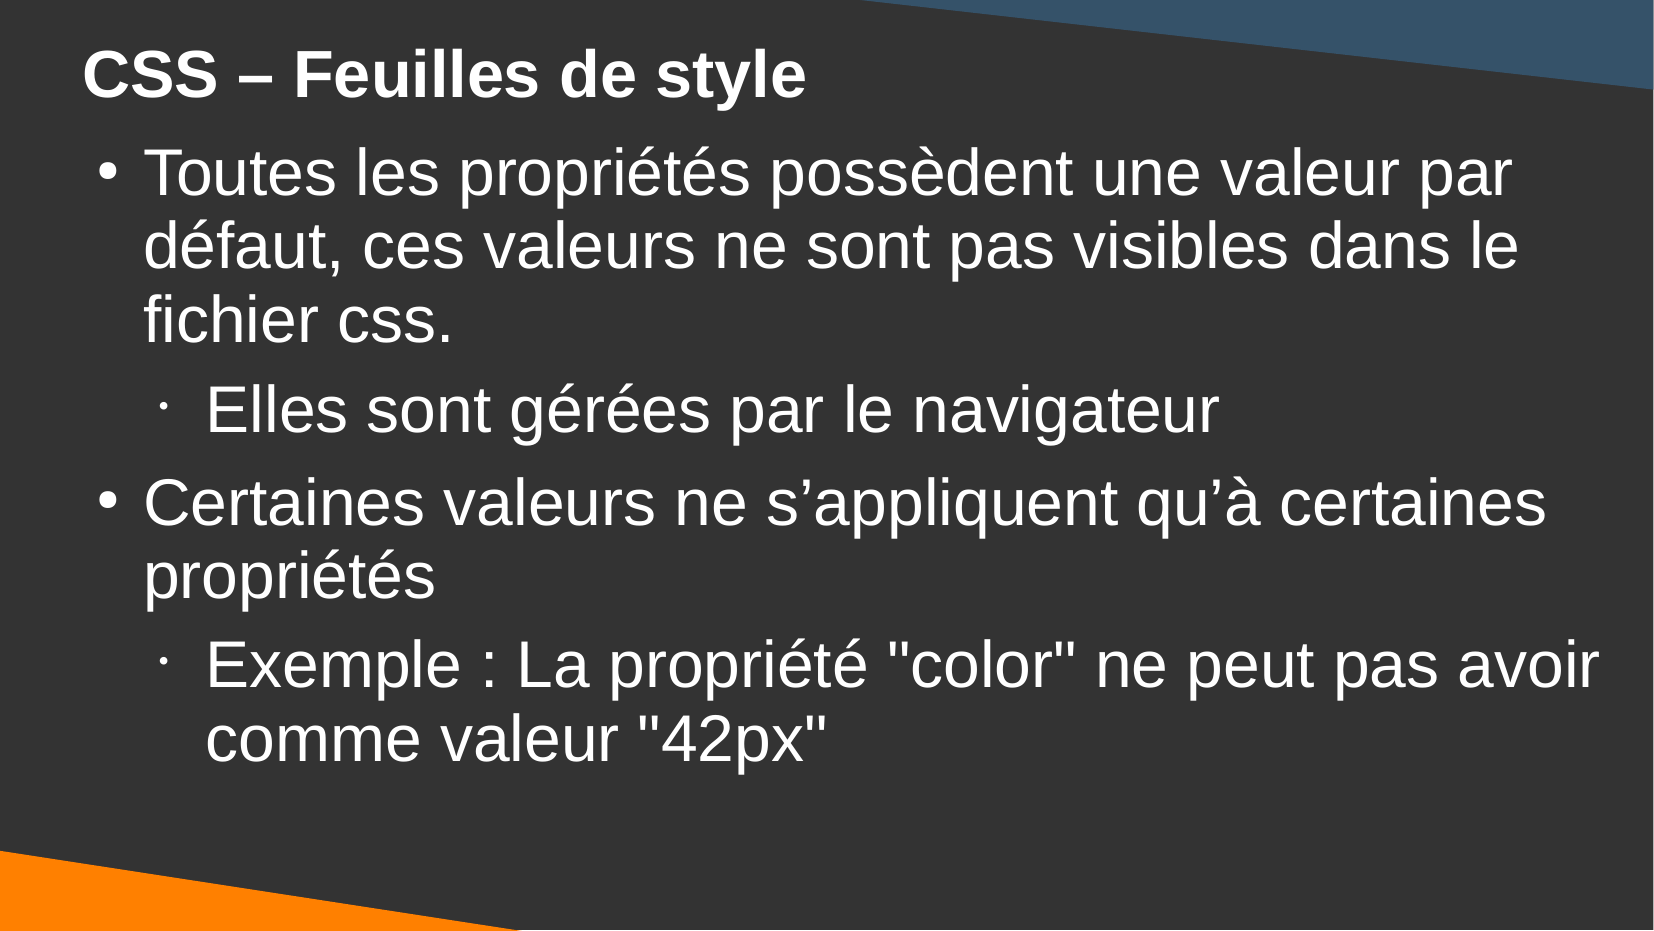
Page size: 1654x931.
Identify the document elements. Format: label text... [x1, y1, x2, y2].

title CSS – Feuilles de style [82, 37, 1571, 114]
text_box [0, 850, 522, 931]
list Toutes les propriétés possèdent une valeur par défaut, ces valeurs ne sont pas visibles dans le fichier css. Elles sont gérées par le navigateur Certaines valeurs ne s’appliquent qu’à certaines propriétés Exemple : La propriété "color" ne peut pas avoir comme valeur "42px" [80, 135, 1605, 780]
text_box [860, 0, 1654, 90]
